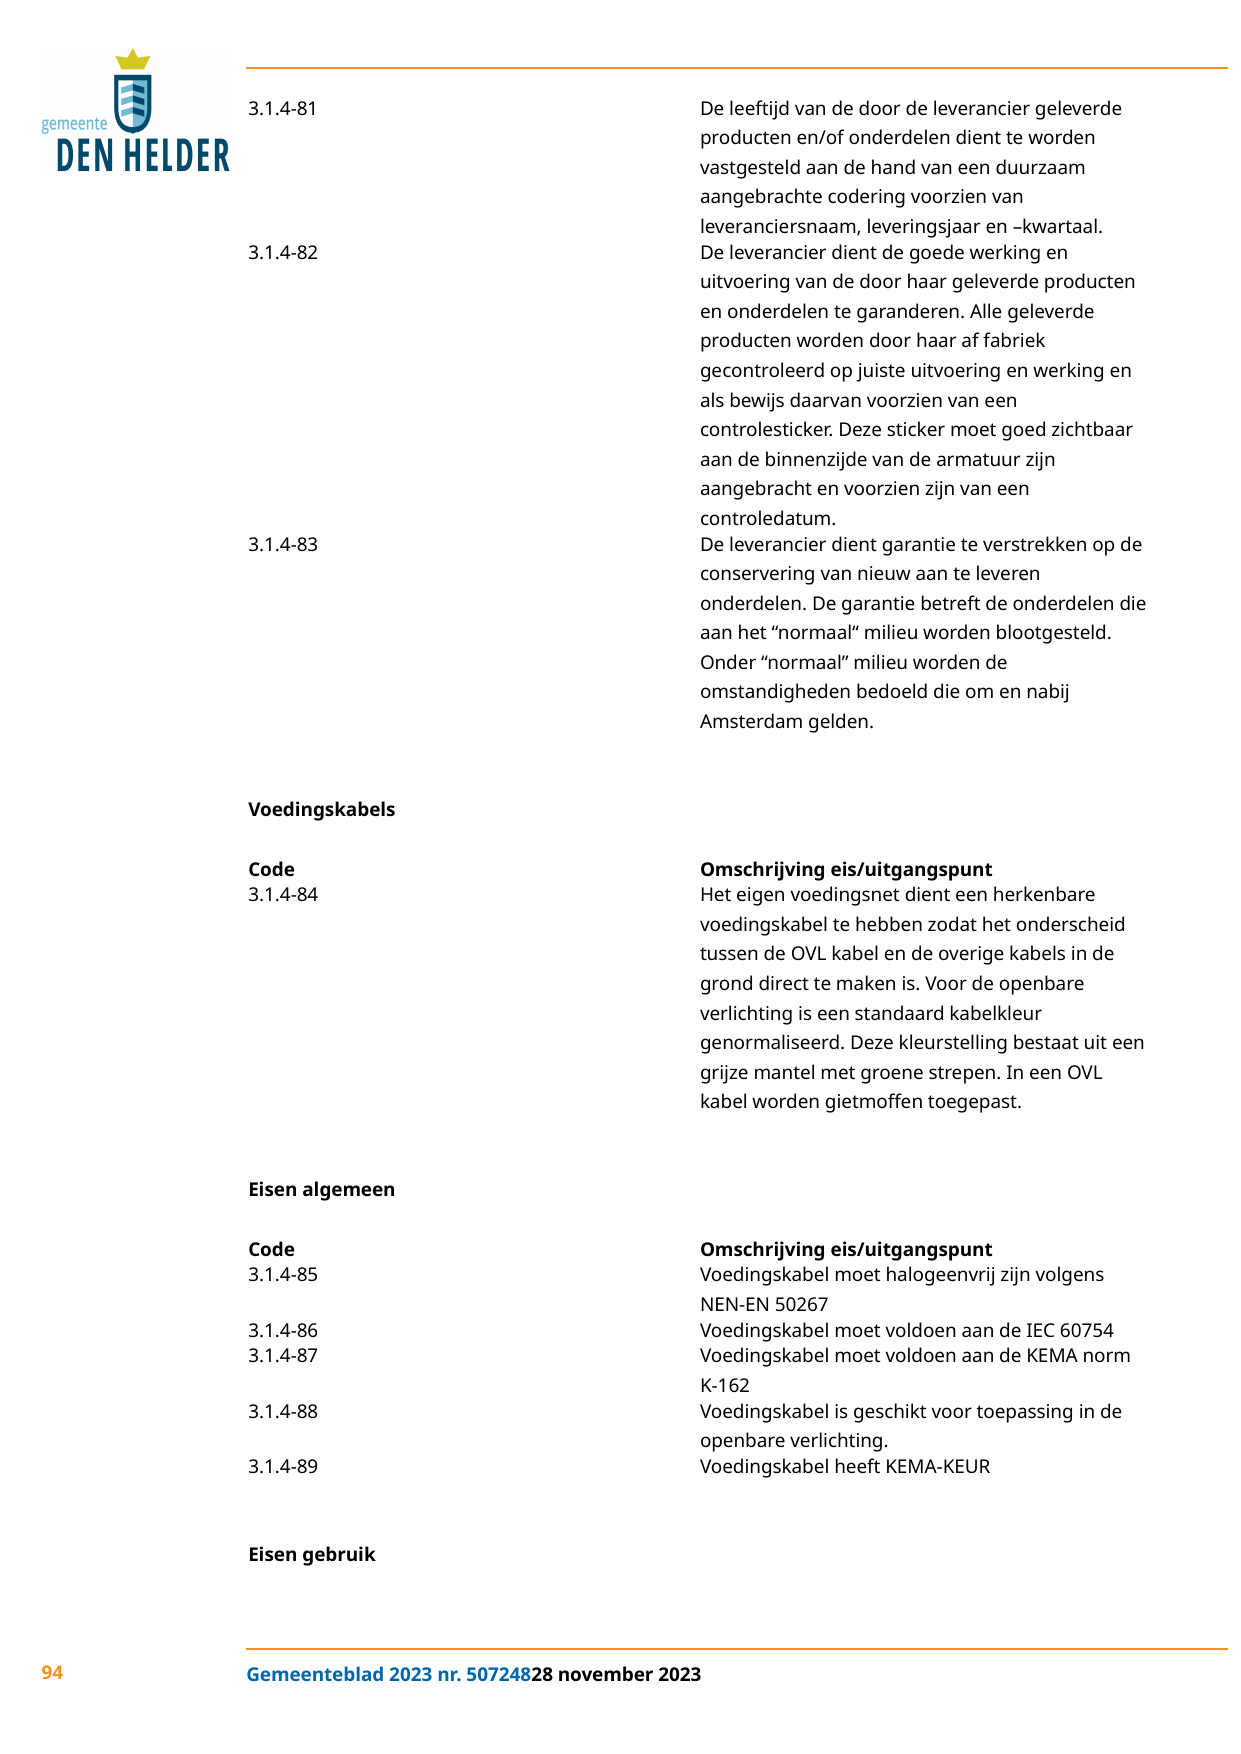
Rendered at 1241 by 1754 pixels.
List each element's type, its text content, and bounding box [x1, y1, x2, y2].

table_cell Voedingskabel moet voldoen aan de KEMA norm K-162 [700, 1343, 1152, 1398]
table_header Code [248, 1236, 700, 1262]
table_cell 3.1.4-84 [248, 881, 700, 1114]
picture [100, 154, 106, 172]
table_cell De leverancier dient de goede werking en uitvoering van de door haar geleverde producten en onderdelen te garanderen. Alle geleverde producten worden door haar af fabriek gecontroleerd op juiste uitvoering en werking en als bewijs daarvan voorzien van een controlesticker. Deze sticker moet goed zichtbaar aan de binnenzijde van de armatuur zijn aangebracht en voorzien zijn van een controledatum. [700, 239, 1152, 531]
picture [220, 160, 224, 172]
table_header Omschrijving eis/uitgangspunt [700, 856, 1152, 881]
picture [63, 144, 68, 165]
table_cell Voedingskabel moet halogeenvrij zijn volgens NEN-EN 50267 [700, 1262, 1152, 1317]
text Eisen algemeen [248, 1177, 1152, 1202]
table_cell De leeftijd van de door de leverancier geleverde producten en/of onderdelen dient te worden vastgesteld aan de hand van een duurzaam aangebrachte codering voorzien van leveranciersnaam, leveringsjaar en –kwartaal. [700, 95, 1152, 239]
table_cell De leverancier dient garantie te verstrekken op de conservering van nieuw aan te leveren onderdelen. De garantie betreft de onderdelen die aan het “normaal“ milieu worden blootgesteld. Onder “normaal” milieu worden de omstandigheden bedoeld die om en nabij Amsterdam gelden. [700, 531, 1152, 734]
table_cell Voedingskabel is geschikt voor toepassing in de openbare verlichting. [700, 1398, 1152, 1453]
table_cell 3.1.4-83 [248, 531, 700, 734]
table_cell 3.1.4-89 [248, 1453, 700, 1479]
table_cell 3.1.4-85 [248, 1262, 700, 1317]
table_cell Voedingskabel moet voldoen aan de IEC 60754 [700, 1317, 1152, 1343]
table_cell 3.1.4-87 [248, 1343, 700, 1398]
text Eisen gebruik [248, 1541, 1152, 1567]
picture [130, 157, 135, 172]
table_header Omschrijving eis/uitgangspunt [700, 1236, 1152, 1262]
table_cell 3.1.4-81 [248, 95, 700, 239]
picture [182, 144, 187, 165]
table_header Code [248, 856, 700, 881]
text Voedingskabels [248, 796, 1152, 822]
picture [41, 47, 231, 172]
table_cell 3.1.4-86 [248, 1317, 700, 1343]
table_cell 3.1.4-88 [248, 1398, 700, 1453]
table_cell Het eigen voedingsnet dient een herkenbare voedingskabel te hebben zodat het onderscheid tussen de OVL kabel en de overige kabels in de grond direct te maken is. Voor de openbare verlichting is een standaard kabelkleur genormaliseerd. Deze kleurstelling bestaat uit een grijze mantel met groene strepen. In een OVL kabel worden gietmoffen toegepast. [700, 881, 1152, 1114]
table_cell Voedingskabel heeft KEMA-KEUR [700, 1453, 1152, 1479]
table_cell 3.1.4-82 [248, 239, 700, 531]
